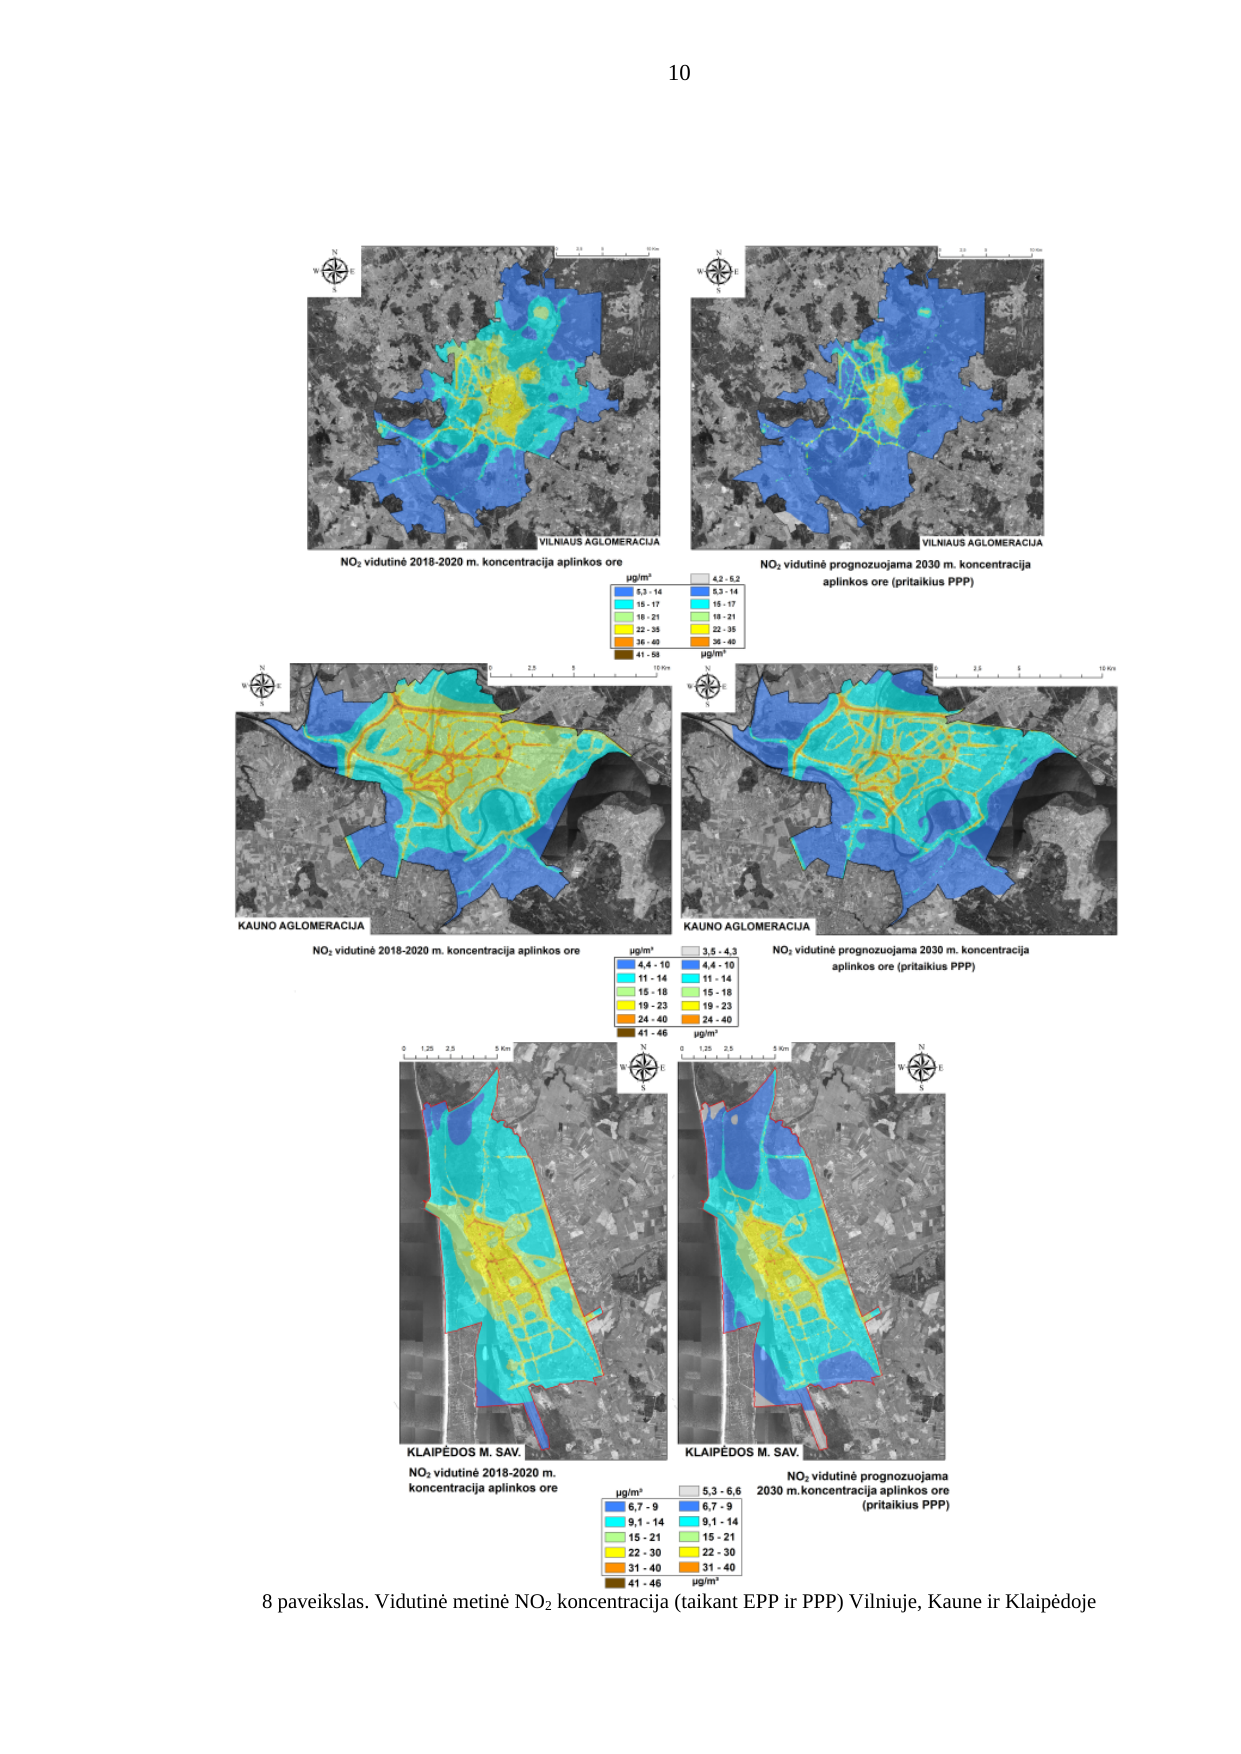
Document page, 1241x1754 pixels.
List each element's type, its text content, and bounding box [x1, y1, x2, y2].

text 8 paveikslas. Vidutinė metinė NO2 koncentracija (taikant EPP ir PPP) Vilniuje, Kaune ir Klaipėdoje [177, 1589, 1181, 1613]
